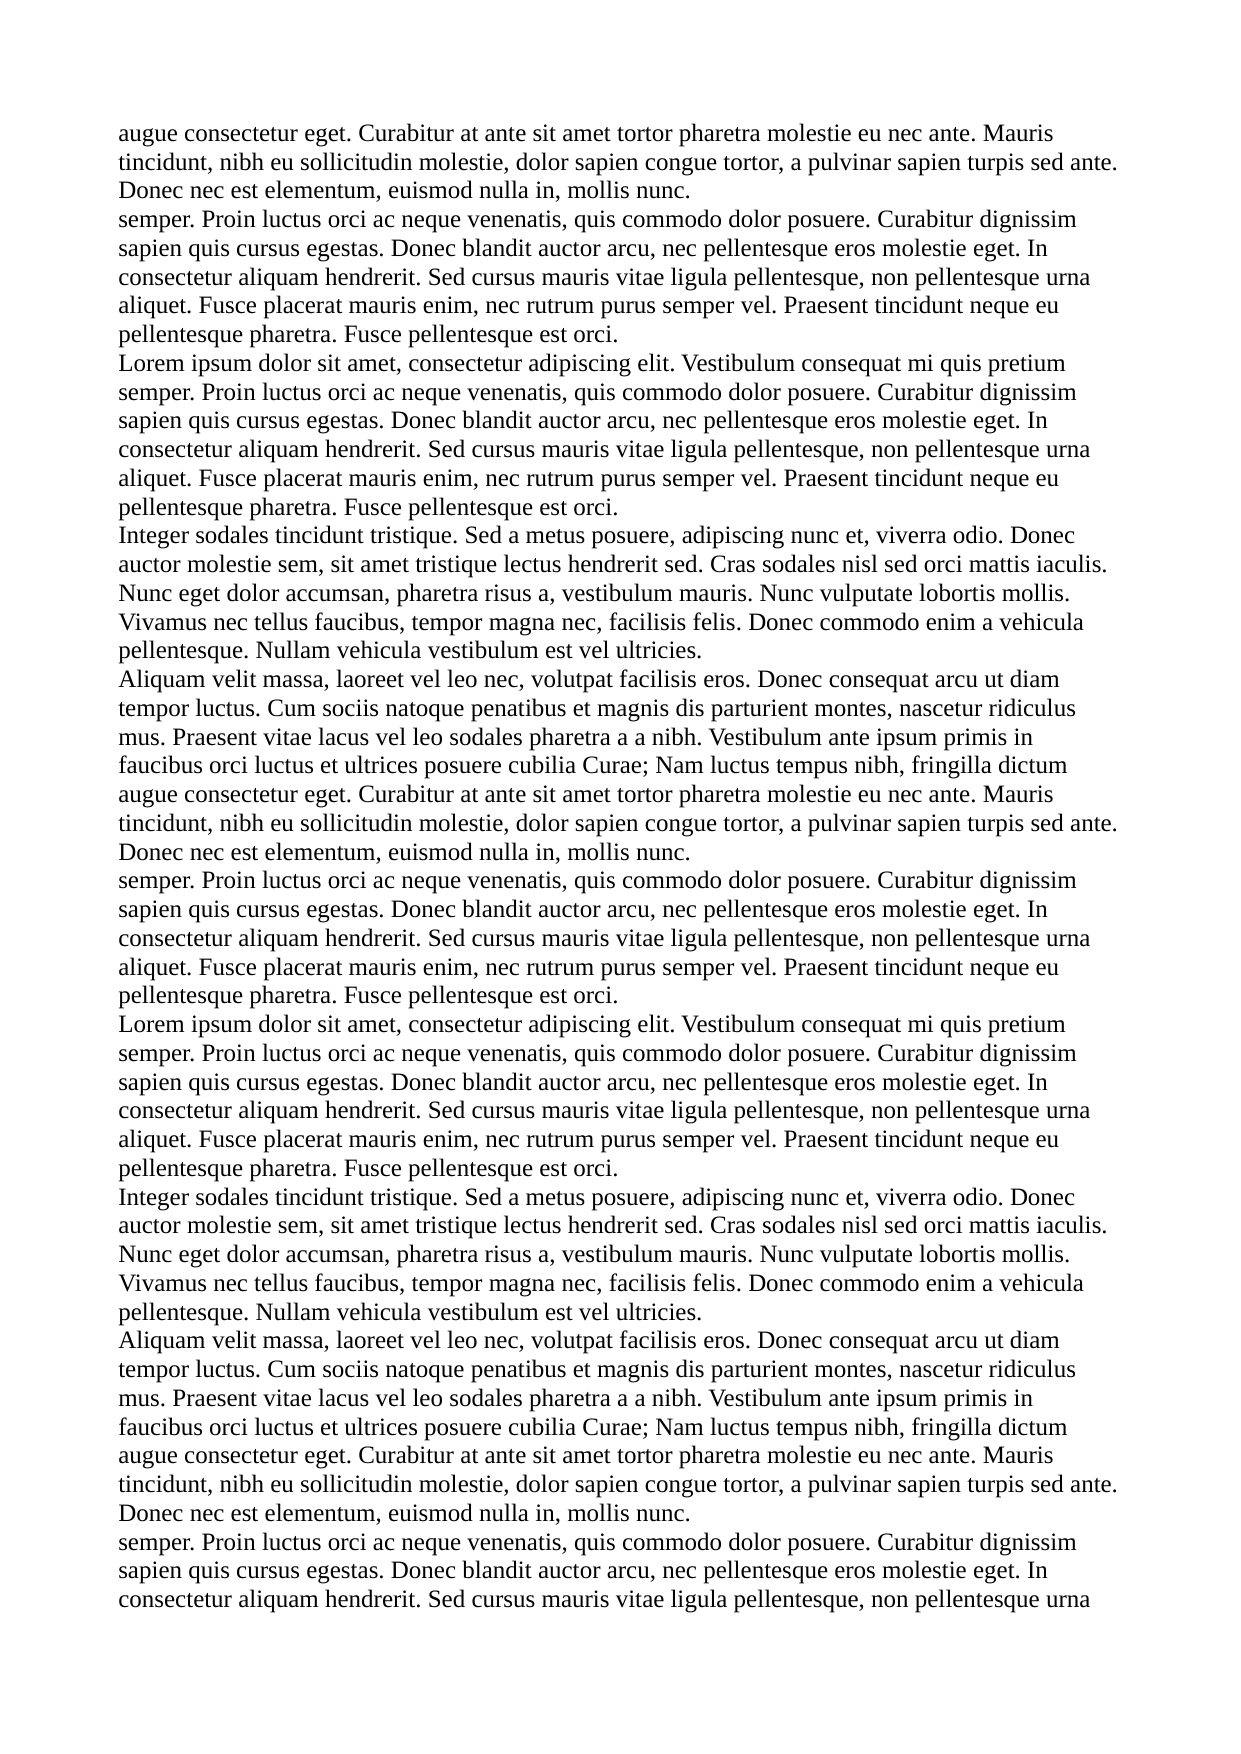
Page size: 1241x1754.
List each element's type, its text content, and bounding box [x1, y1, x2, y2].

text augue consectetur eget. Curabitur at ante sit amet tortor pharetra molestie eu nec ante. Mauris tincidunt, nibh eu sollicitudin molestie, dolor sapien congue tortor, a pulvinar sapien turpis sed ante. Donec nec est elementum, euismod nulla in, mollis nunc. [118, 118, 1122, 204]
text semper. Proin luctus orci ac neque venenatis, quis commodo dolor posuere. Curabitur dignissim sapien quis cursus egestas. Donec blandit auctor arcu, nec pellentesque eros molestie eget. In consectetur aliquam hendrerit. Sed cursus mauris vitae ligula pellentesque, non pellentesque urna aliquet. Fusce placerat mauris enim, nec rutrum purus semper vel. Praesent tincidunt neque eu pellentesque pharetra. Fusce pellentesque est orci. [118, 866, 1122, 1009]
text Integer sodales tincidunt tristique. Sed a metus posuere, adipiscing nunc et, viverra odio. Donec auctor molestie sem, sit amet tristique lectus hendrerit sed. Cras sodales nisl sed orci mattis iaculis. Nunc eget dolor accumsan, pharetra risus a, vestibulum mauris. Nunc vulputate lobortis mollis. Vivamus nec tellus faucibus, tempor magna nec, facilisis felis. Donec commodo enim a vehicula pellentesque. Nullam vehicula vestibulum est vel ultricies. [118, 521, 1122, 664]
text Aliquam velit massa, laoreet vel leo nec, volutpat facilisis eros. Donec consequat arcu ut diam tempor luctus. Cum sociis natoque penatibus et magnis dis parturient montes, nascetur ridiculus mus. Praesent vitae lacus vel leo sodales pharetra a a nibh. Vestibulum ante ipsum primis in faucibus orci luctus et ultrices posuere cubilia Curae; Nam luctus tempus nibh, fringilla dictum augue consectetur eget. Curabitur at ante sit amet tortor pharetra molestie eu nec ante. Mauris tincidunt, nibh eu sollicitudin molestie, dolor sapien congue tortor, a pulvinar sapien turpis sed ante. Donec nec est elementum, euismod nulla in, mollis nunc. [118, 1326, 1122, 1527]
text Lorem ipsum dolor sit amet, consectetur adipiscing elit. Vestibulum consequat mi quis pretium semper. Proin luctus orci ac neque venenatis, quis commodo dolor posuere. Curabitur dignissim sapien quis cursus egestas. Donec blandit auctor arcu, nec pellentesque eros molestie eget. In consectetur aliquam hendrerit. Sed cursus mauris vitae ligula pellentesque, non pellentesque urna aliquet. Fusce placerat mauris enim, nec rutrum purus semper vel. Praesent tincidunt neque eu pellentesque pharetra. Fusce pellentesque est orci. [118, 348, 1122, 521]
text Aliquam velit massa, laoreet vel leo nec, volutpat facilisis eros. Donec consequat arcu ut diam tempor luctus. Cum sociis natoque penatibus et magnis dis parturient montes, nascetur ridiculus mus. Praesent vitae lacus vel leo sodales pharetra a a nibh. Vestibulum ante ipsum primis in faucibus orci luctus et ultrices posuere cubilia Curae; Nam luctus tempus nibh, fringilla dictum augue consectetur eget. Curabitur at ante sit amet tortor pharetra molestie eu nec ante. Mauris tincidunt, nibh eu sollicitudin molestie, dolor sapien congue tortor, a pulvinar sapien turpis sed ante. Donec nec est elementum, euismod nulla in, mollis nunc. [118, 664, 1122, 866]
text semper. Proin luctus orci ac neque venenatis, quis commodo dolor posuere. Curabitur dignissim sapien quis cursus egestas. Donec blandit auctor arcu, nec pellentesque eros molestie eget. In consectetur aliquam hendrerit. Sed cursus mauris vitae ligula pellentesque, non pellentesque urna [118, 1527, 1122, 1613]
text Integer sodales tincidunt tristique. Sed a metus posuere, adipiscing nunc et, viverra odio. Donec auctor molestie sem, sit amet tristique lectus hendrerit sed. Cras sodales nisl sed orci mattis iaculis. Nunc eget dolor accumsan, pharetra risus a, vestibulum mauris. Nunc vulputate lobortis mollis. Vivamus nec tellus faucibus, tempor magna nec, facilisis felis. Donec commodo enim a vehicula pellentesque. Nullam vehicula vestibulum est vel ultricies. [118, 1182, 1122, 1326]
text Lorem ipsum dolor sit amet, consectetur adipiscing elit. Vestibulum consequat mi quis pretium semper. Proin luctus orci ac neque venenatis, quis commodo dolor posuere. Curabitur dignissim sapien quis cursus egestas. Donec blandit auctor arcu, nec pellentesque eros molestie eget. In consectetur aliquam hendrerit. Sed cursus mauris vitae ligula pellentesque, non pellentesque urna aliquet. Fusce placerat mauris enim, nec rutrum purus semper vel. Praesent tincidunt neque eu pellentesque pharetra. Fusce pellentesque est orci. [118, 1009, 1122, 1182]
text semper. Proin luctus orci ac neque venenatis, quis commodo dolor posuere. Curabitur dignissim sapien quis cursus egestas. Donec blandit auctor arcu, nec pellentesque eros molestie eget. In consectetur aliquam hendrerit. Sed cursus mauris vitae ligula pellentesque, non pellentesque urna aliquet. Fusce placerat mauris enim, nec rutrum purus semper vel. Praesent tincidunt neque eu pellentesque pharetra. Fusce pellentesque est orci. [118, 204, 1122, 348]
